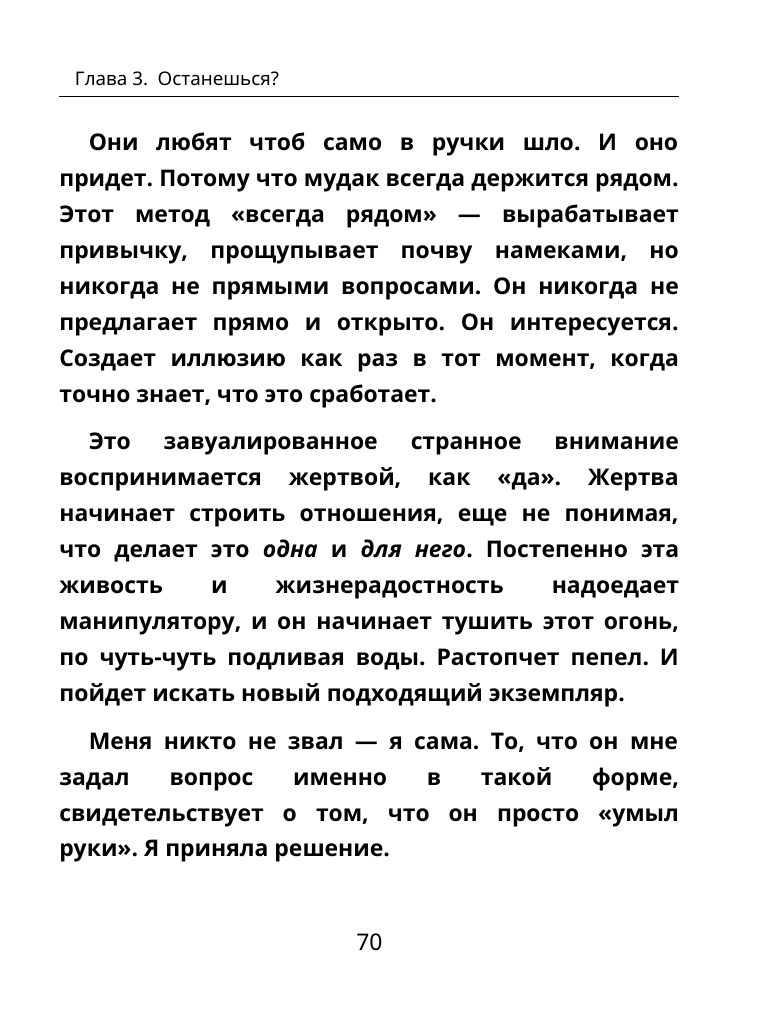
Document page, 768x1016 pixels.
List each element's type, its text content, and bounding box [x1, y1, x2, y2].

text Меня никто не звал — я сама. То, что он мне задал вопрос именно в такой форме, свидетельствует о том, что он просто «умыл руки». Я приняла решение. [59, 724, 679, 864]
text Это завуалированное странное внимание воспринимается жертвой, как «да». Жертва начинает строить отношения, еще не понимая, что делает это одна и для него. Постепенно эта живость и жизнерадостность надоедает манипулятору, и он начинает тушить этот огонь, по чуть-чуть подливая воды. Растопчет пепел. И пойдет искать новый подходящий экземпляр. [59, 425, 679, 708]
text Они любят чтоб само в ручки шло. И оно придет. Потому что мудак всегда держится рядом. Этот метод «всегда рядом» — вырабатывает привычку, прощупывает почву намеками, но никогда не прямыми вопросами. Он никогда не предлагает прямо и открыто. Он интересуется. Создает иллюзию как раз в тот момент, когда точно знает, что это сработает. [59, 126, 679, 409]
